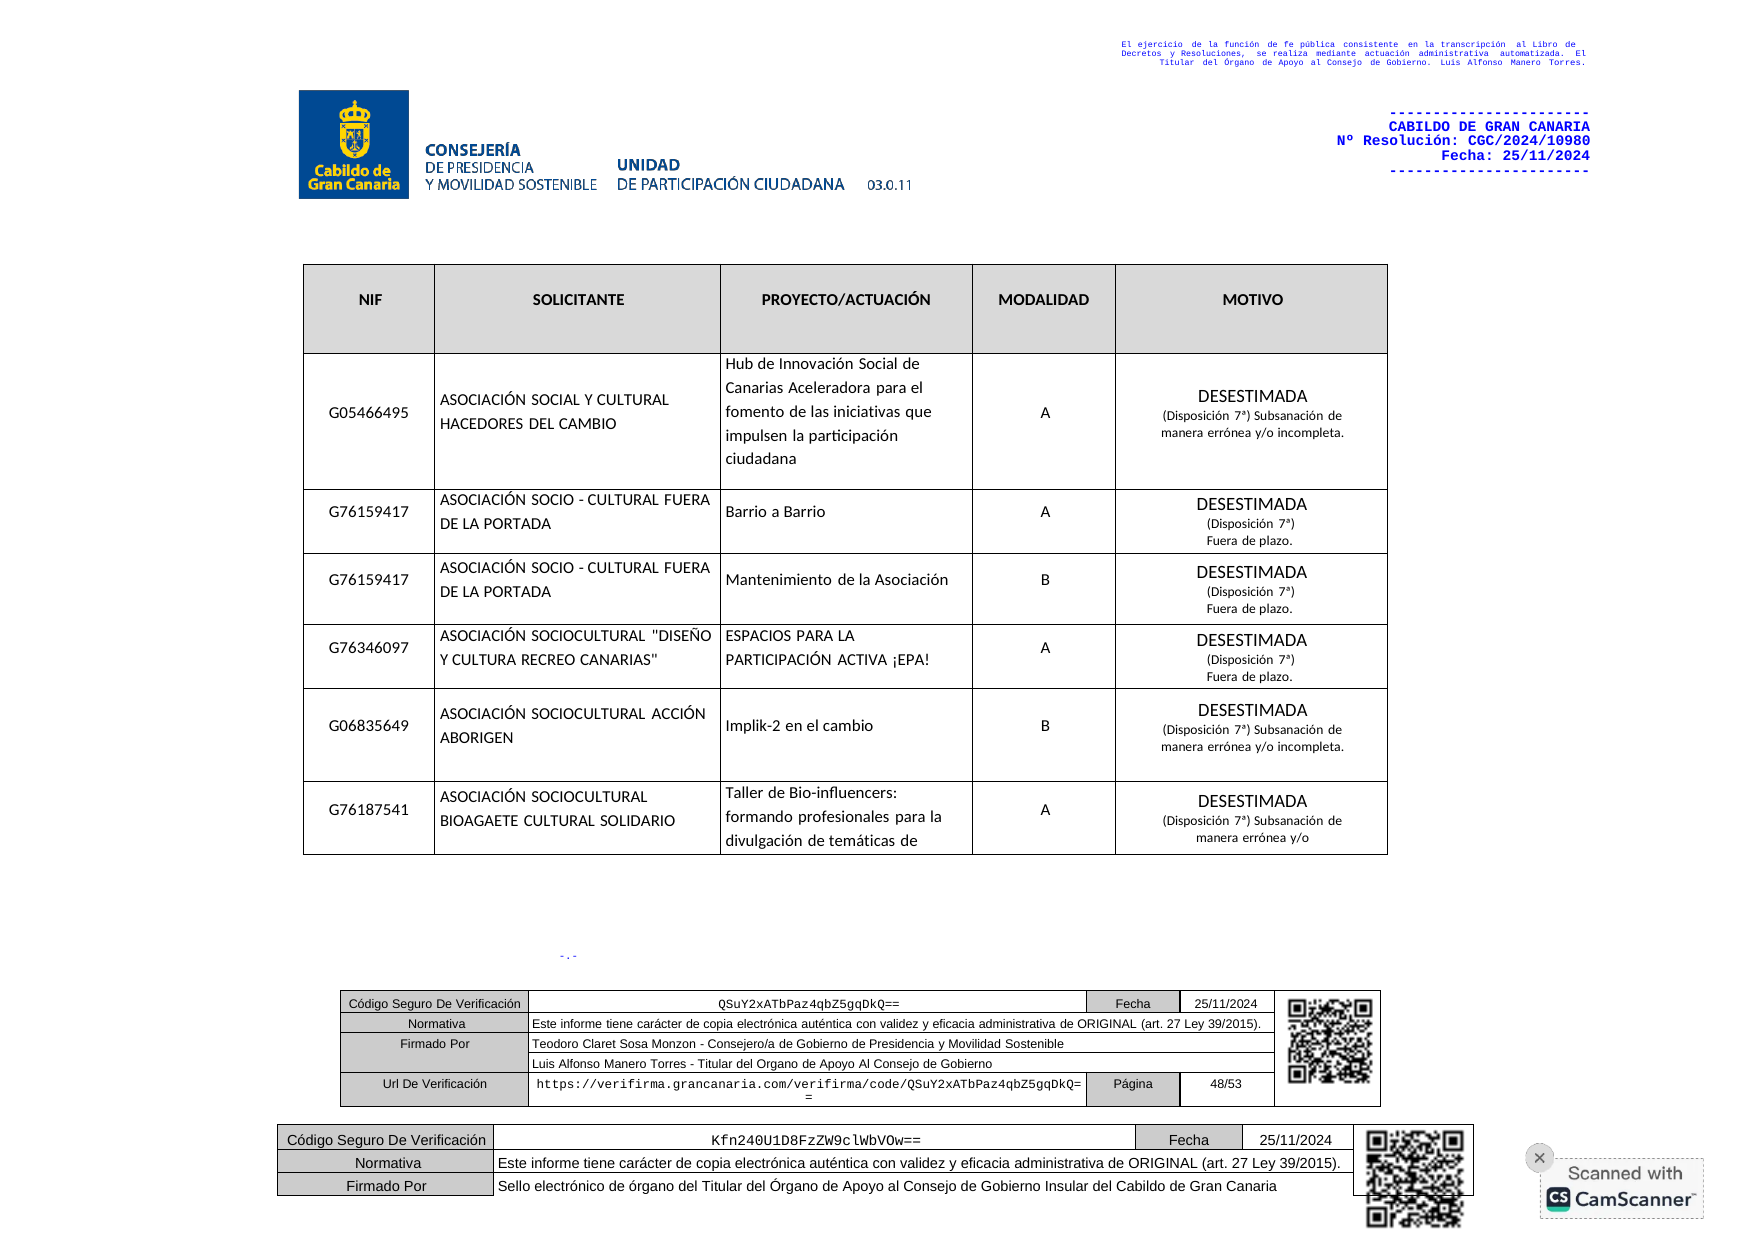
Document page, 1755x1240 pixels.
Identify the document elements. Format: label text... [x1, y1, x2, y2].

table_cell A [973, 490, 1115, 553]
table_cell A [973, 782, 1115, 854]
table_cell Implik-2 en el cambio [721, 689, 972, 781]
table_header [1275, 991, 1380, 1106]
table_header Fecha [1087, 991, 1179, 1012]
table_cell G76346097 [304, 625, 434, 688]
table_cell Barrio a Barrio [721, 490, 972, 553]
table_cell ASOCIACIÓN SOCIO - CULTURAL FUERA DE LA PORTADA [435, 554, 720, 624]
table_cell G76187541 [304, 782, 434, 854]
table_cell Página [1087, 1073, 1179, 1106]
table_cell B [973, 689, 1115, 781]
table_header MODALIDAD [973, 265, 1115, 353]
table_cell 48/53 [1181, 1073, 1274, 1106]
table_cell DESESTIMADA (Disposición 7ª) Fuera de plazo. [1116, 490, 1387, 553]
text -.- [559, 951, 1717, 962]
table_cell https://verifirma.grancanaria.com/verifirma/code/QSuY2xATbPaz4qbZ5gqDkQ= = [529, 1073, 1086, 1106]
table_cell G76159417 [304, 554, 434, 624]
table_cell DESESTIMADA (Disposición 7ª) Subsanación de manera errónea y/o [1116, 782, 1387, 854]
table_cell Luis Alfonso Manero Torres - Titular del Organo de Apoyo Al Consejo de Gobierno [529, 1053, 1274, 1072]
table_cell Teodoro Claret Sosa Monzon - Consejero/a de Gobierno de Presidencia y Movilidad Sostenible [529, 1033, 1274, 1052]
table_cell Taller de Bio-influencers: formando profesionales para la divulgación de temáticas de [721, 782, 972, 854]
table_cell Firmado Por [341, 1033, 528, 1072]
table_header PROYECTO/ACTUACIÓN [721, 265, 972, 353]
table_cell Este informe tiene carácter de copia electrónica auténtica con validez y eficacia administrativa de ORIGINAL (art. 27 Ley 39/2015). [494, 1150, 1353, 1172]
table_cell G05466495 [304, 354, 434, 488]
table_header QSuY2xATbPaz4qbZ5gqDkQ== [529, 991, 1086, 1012]
table_cell DESESTIMADA (Disposición 7ª) Subsanación de manera errónea y/o incompleta. [1116, 689, 1387, 781]
table_cell ESPACIOS PARA LA PARTICIPACIÓN ACTIVA ¡EPA! [721, 625, 972, 688]
table_cell B [973, 554, 1115, 624]
table_header Código Seguro De Verificación [341, 991, 528, 1012]
table_cell Normativa [278, 1150, 493, 1172]
table_cell Este informe tiene carácter de copia electrónica auténtica con validez y eficacia administrativa de ORIGINAL (art. 27 Ley 39/2015). [529, 1013, 1274, 1032]
table_cell G06835649 [304, 689, 434, 781]
table_cell Hub de Innovación Social de Canarias Aceleradora para el fomento de las iniciativas que impulsen la participación ciudadana [721, 354, 972, 488]
table_cell ASOCIACIÓN SOCIAL Y CULTURAL HACEDORES DEL CAMBIO [435, 354, 720, 488]
table_header SOLICITANTE [435, 265, 720, 353]
table_cell Mantenimiento de la Asociación [721, 554, 972, 624]
table_cell ASOCIACIÓN SOCIOCULTURAL BIOAGAETE CULTURAL SOLIDARIO [435, 782, 720, 854]
table_cell A [973, 354, 1115, 488]
table_cell Url De Verificación [341, 1073, 528, 1106]
table_header Fecha [1136, 1125, 1242, 1149]
table_header Kfn240U1D8FzZW9clWbVOw== [494, 1125, 1135, 1149]
table_header 25/11/2024 [1243, 1125, 1353, 1149]
table_cell A [973, 625, 1115, 688]
table_cell DESESTIMADA (Disposición 7ª) Fuera de plazo. [1116, 625, 1387, 688]
table_cell G76159417 [304, 490, 434, 553]
table_cell DESESTIMADA (Disposición 7ª) Subsanación de manera errónea y/o incompleta. [1116, 354, 1387, 488]
table_header NIF [304, 265, 434, 353]
table_cell ASOCIACIÓN SOCIO - CULTURAL FUERA DE LA PORTADA [435, 490, 720, 553]
table_cell ASOCIACIÓN SOCIOCULTURAL ACCIÓN ABORIGEN [435, 689, 720, 781]
table_header MOTIVO [1116, 265, 1387, 353]
table_cell Firmado Por [278, 1173, 493, 1195]
table_header 25/11/2024 [1181, 991, 1274, 1012]
table_header Código Seguro De Verificación [278, 1125, 493, 1149]
table_cell Normativa [341, 1013, 528, 1032]
table_cell Sello electrónico de órgano del Titular del Órgano de Apoyo al Consejo de Gobierno Insular del Cabildo de Gran Canaria [494, 1173, 1353, 1195]
table_cell ASOCIACIÓN SOCIOCULTURAL "DISEÑO Y CULTURA RECREO CANARIAS" [435, 625, 720, 688]
table_cell DESESTIMADA (Disposición 7ª) Fuera de plazo. [1116, 554, 1387, 624]
